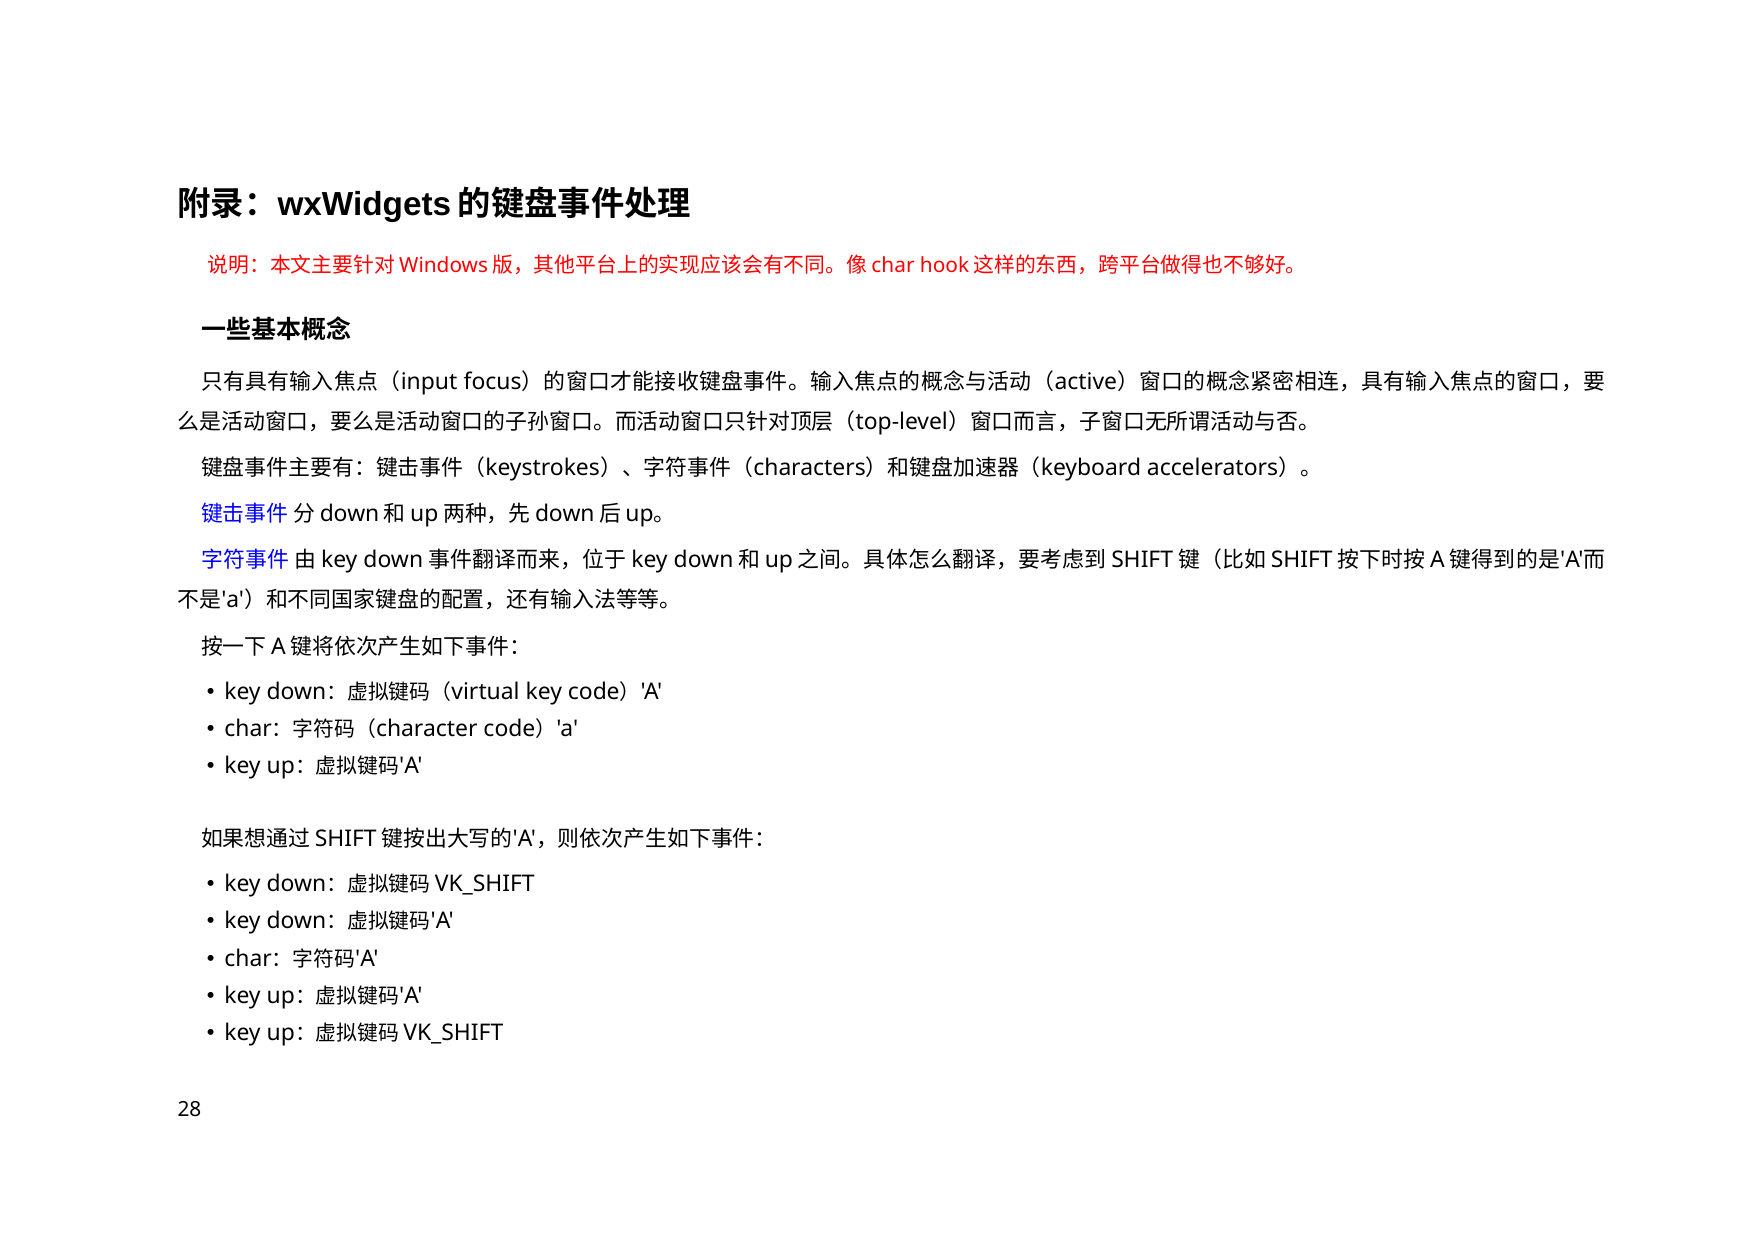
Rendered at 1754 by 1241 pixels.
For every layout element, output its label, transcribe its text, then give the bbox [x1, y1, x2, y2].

text 只有具有输入焦点（input focus）的窗口才能接收键盘事件。输入焦点的概念与活动（active）窗口的概念紧密相连，具有输入焦点的窗口，要么是活动窗口，要么是活动窗口的子孙窗口。而活动窗口只针对顶层（top-level）窗口而言，子窗口无所谓活动与否。 [177, 364, 1605, 436]
list key up：虚拟键码VK_SHIFT [207, 1016, 1605, 1047]
list key up：虚拟键码'A' [207, 979, 1605, 1010]
text 键盘事件主要有：键击事件（keystrokes）、字符事件（characters）和键盘加速器（keyboard accelerators）。 [177, 450, 1605, 482]
title 一些基本概念 [177, 310, 1605, 346]
list key down：虚拟键码（virtual key code）'A' [207, 675, 1605, 706]
text 按一下A键将依次产生如下事件： [177, 629, 1605, 661]
text 如果想通过SHIFT键按出大写的'A'，则依次产生如下事件： [177, 821, 1605, 853]
text 键击事件 分down和up两种，先down后up。 [177, 496, 1605, 528]
list char：字符码'A' [207, 942, 1605, 973]
text 说明：本文主要针对Windows版，其他平台上的实现应该会有不同。像char hook这样的东西，跨平台做得也不够好。 [177, 248, 1605, 279]
list key down：虚拟键码VK_SHIFT [207, 867, 1605, 898]
title 附录：wxWidgets的键盘事件处理 [177, 177, 1605, 225]
list key down：虚拟键码'A' [207, 904, 1605, 936]
text 字符事件 由key down事件翻译而来，位于key down和up之间。具体怎么翻译，要考虑到SHIFT键（比如SHIFT按下时按A键得到的是'A'而不是'a'）和不同国家键盘的配置，还有输入法等等。 [177, 542, 1605, 615]
list char：字符码（character code）'a' [207, 712, 1605, 743]
list key up：虚拟键码'A' [207, 749, 1605, 780]
